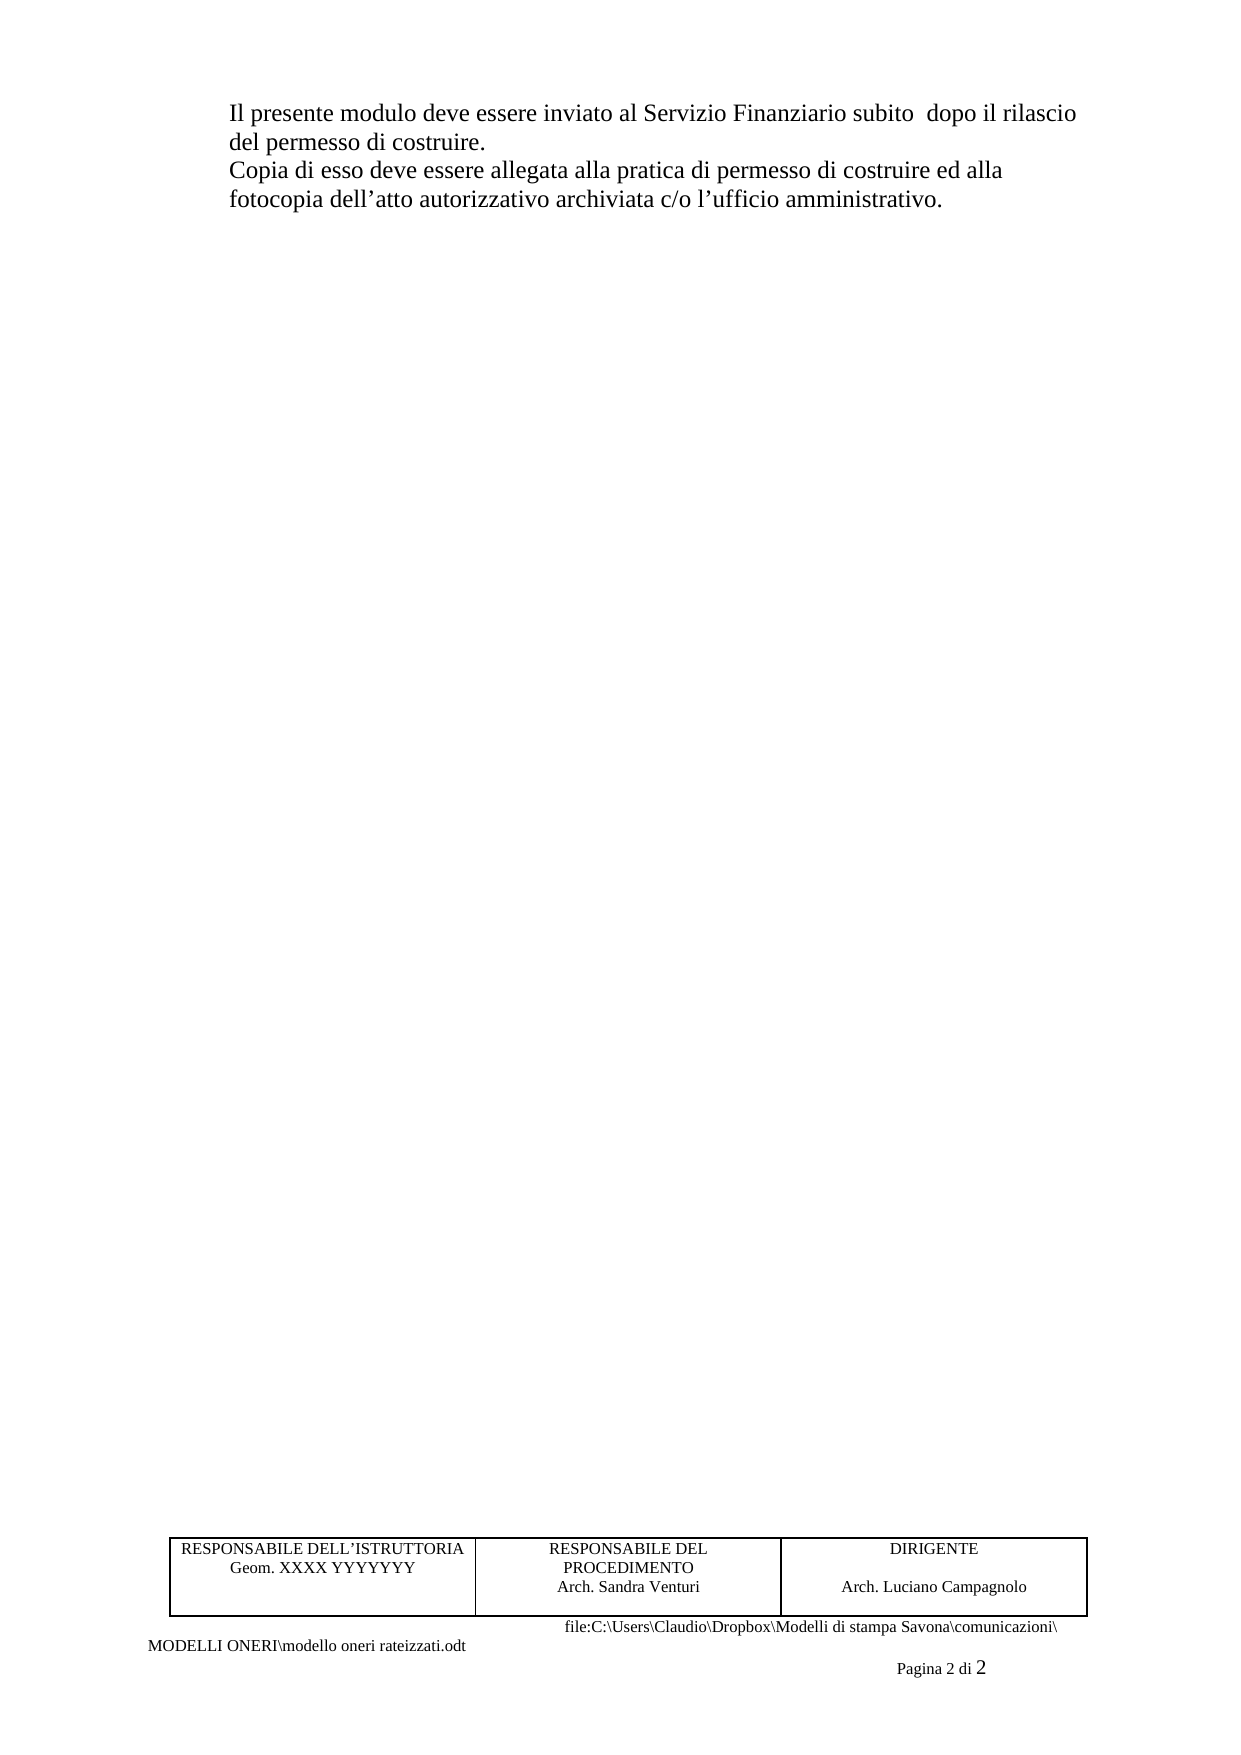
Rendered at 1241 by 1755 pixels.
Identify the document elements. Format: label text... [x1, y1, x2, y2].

text Copia di esso deve essere allegata alla pratica di permesso di costruire ed alla fotocopia dell’atto autorizzativo archiviata c/o l’ufficio amministrativo. [229, 155, 1093, 213]
text Il presente modulo deve essere inviato al Servizio Finanziario subito dopo il rilascio del permesso di costruire. [229, 98, 1093, 155]
